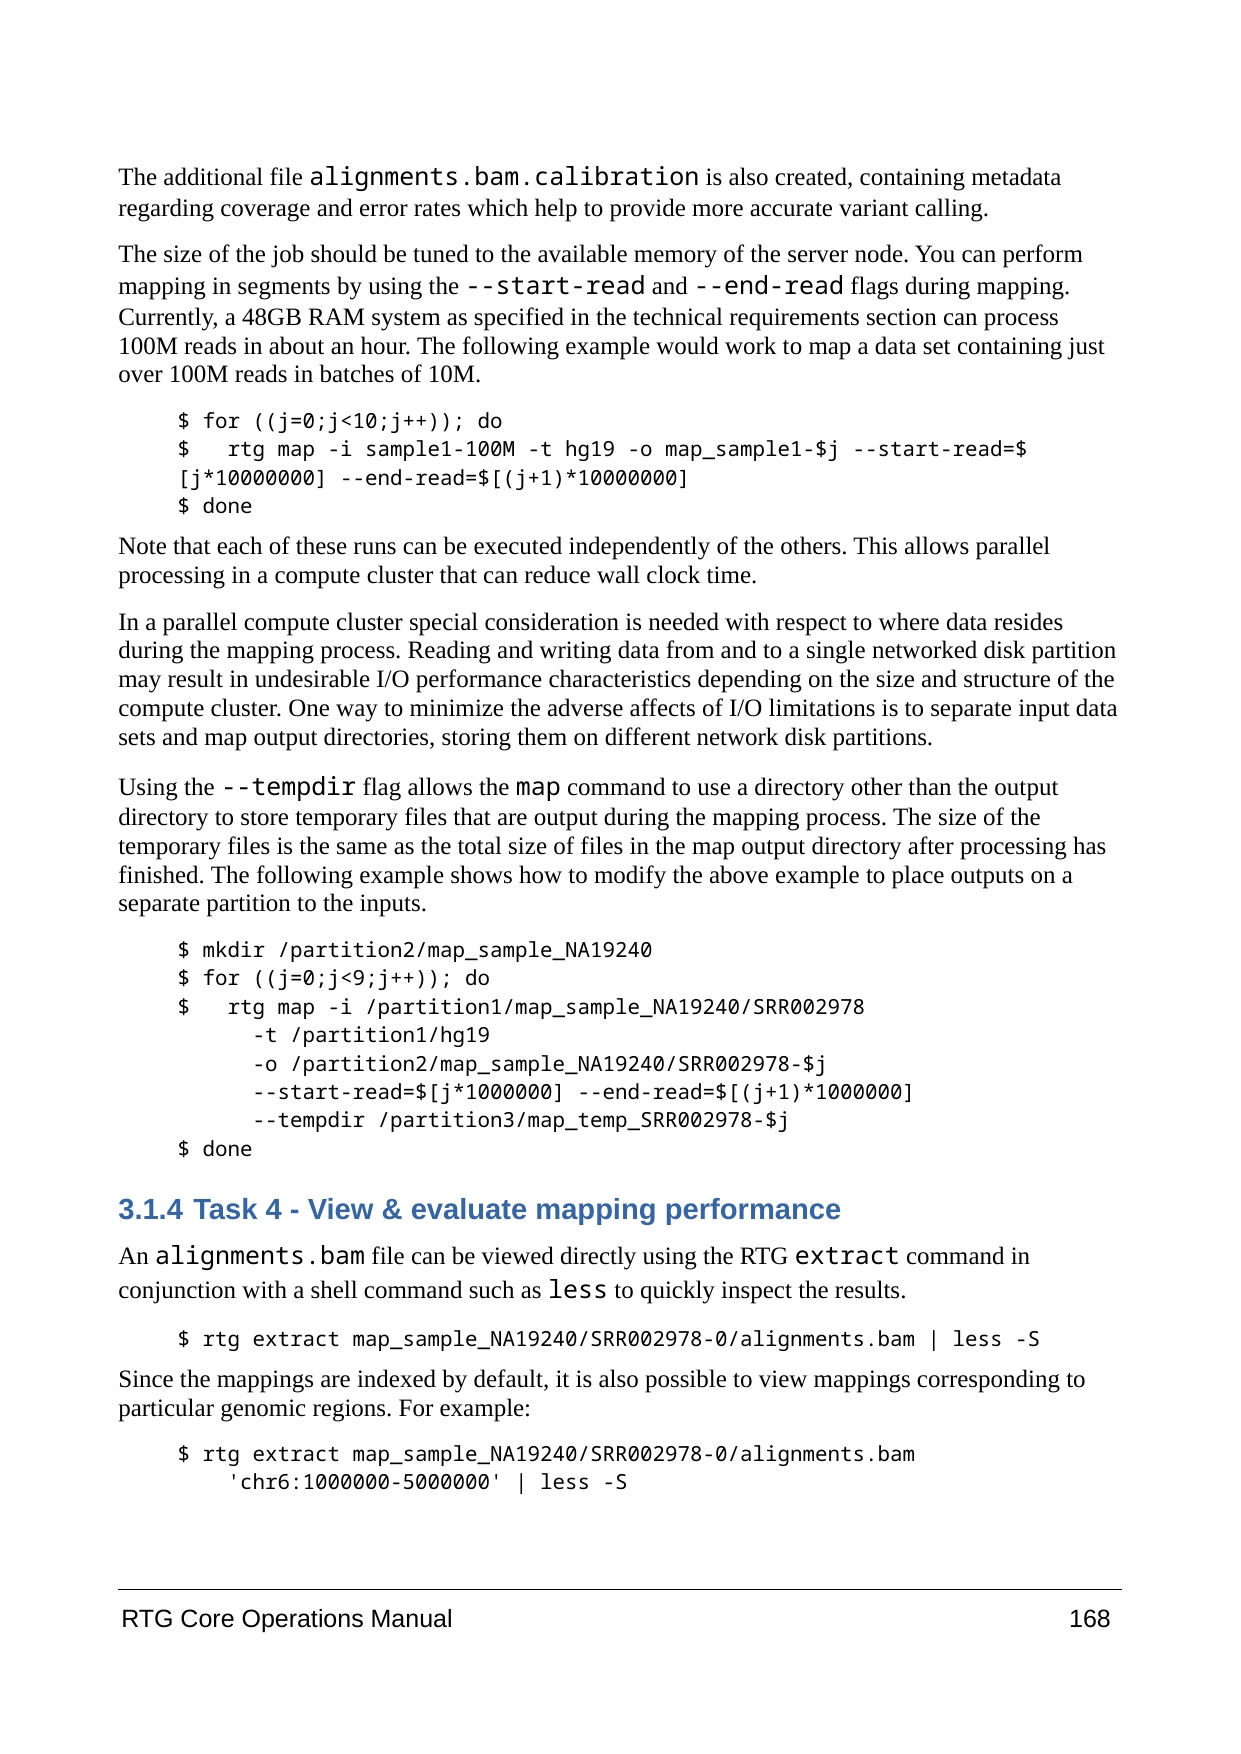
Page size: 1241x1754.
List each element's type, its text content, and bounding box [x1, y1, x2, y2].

subtitle Task 4 - View & evaluate mapping performance [118, 1192, 1122, 1225]
text $ done [177, 1134, 1122, 1162]
text -t /partition1/hg19 [177, 1020, 1122, 1049]
text $ done [177, 491, 1122, 520]
text Since the mappings are indexed by default, it is also possible to view mappings corresponding to particular genomic regions. For example: [118, 1364, 1122, 1421]
text $ for ((j=0;j<10;j++)); do [177, 406, 1122, 434]
text $ for ((j=0;j<9;j++)); do [177, 963, 1122, 992]
text $ rtg extract map_sample_NA19240/SRR002978-0/alignments.bam [177, 1439, 1122, 1467]
text In a parallel compute cluster special consideration is needed with respect to where data resides during the mapping process. Reading and writing data from and to a single networked disk partition may result in undesirable I/O performance characteristics depending on the size and structure of the compute cluster. One way to minimize the adverse affects of I/O limitations is to separate input data sets and map output directories, storing them on different network disk partitions. [118, 607, 1122, 750]
text -o /partition2/map_sample_NA19240/SRR002978-$j [177, 1049, 1122, 1077]
text $ mkdir /partition2/map_sample_NA19240 [177, 935, 1122, 963]
text $ rtg map -i sample1-100M -t hg19 -o map_sample1-$j --start-read=$[j*10000000] --end-read=$[(j+1)*10000000] [177, 434, 1122, 491]
text $ rtg extract map_sample_NA19240/SRR002978-0/alignments.bam | less -S [177, 1324, 1122, 1352]
text The additional file alignments.bam.calibration is also created, containing metadata regarding coverage and error rates which help to provide more accurate variant calling. [118, 159, 1122, 221]
text --start-read=$[j*1000000] --end-read=$[(j+1)*1000000] [177, 1077, 1122, 1106]
text 'chr6:1000000-5000000' | less -S [177, 1467, 1122, 1496]
text $ rtg map -i /partition1/map_sample_NA19240/SRR002978 [177, 992, 1122, 1020]
text Note that each of these runs can be executed independently of the others. This allows parallel processing in a compute cluster that can reduce wall clock time. [118, 531, 1122, 589]
text Using the --tempdir flag allows the map command to use a directory other than the output directory to store temporary files that are output during the mapping process. The size of the temporary files is the same as the total size of files in the map output directory after processing has finished. The following example shows how to modify the above example to place outputs on a separate partition to the inputs. [118, 768, 1122, 917]
text An alignments.bam file can be viewed directly using the RTG extract command in conjunction with a shell command such as less to quickly inspect the results. [118, 1238, 1122, 1306]
text The size of the job should be tuned to the available memory of the server node. You can perform mapping in segments by using the --start-read and --end-read flags during mapping. Currently, a 48GB RAM system as specified in the technical requirements section can process 100M reads in about an hour. The following example would work to map a data set containing just over 100M reads in batches of 10M. [118, 239, 1122, 388]
text --tempdir /partition3/map_temp_SRR002978-$j [177, 1106, 1122, 1134]
